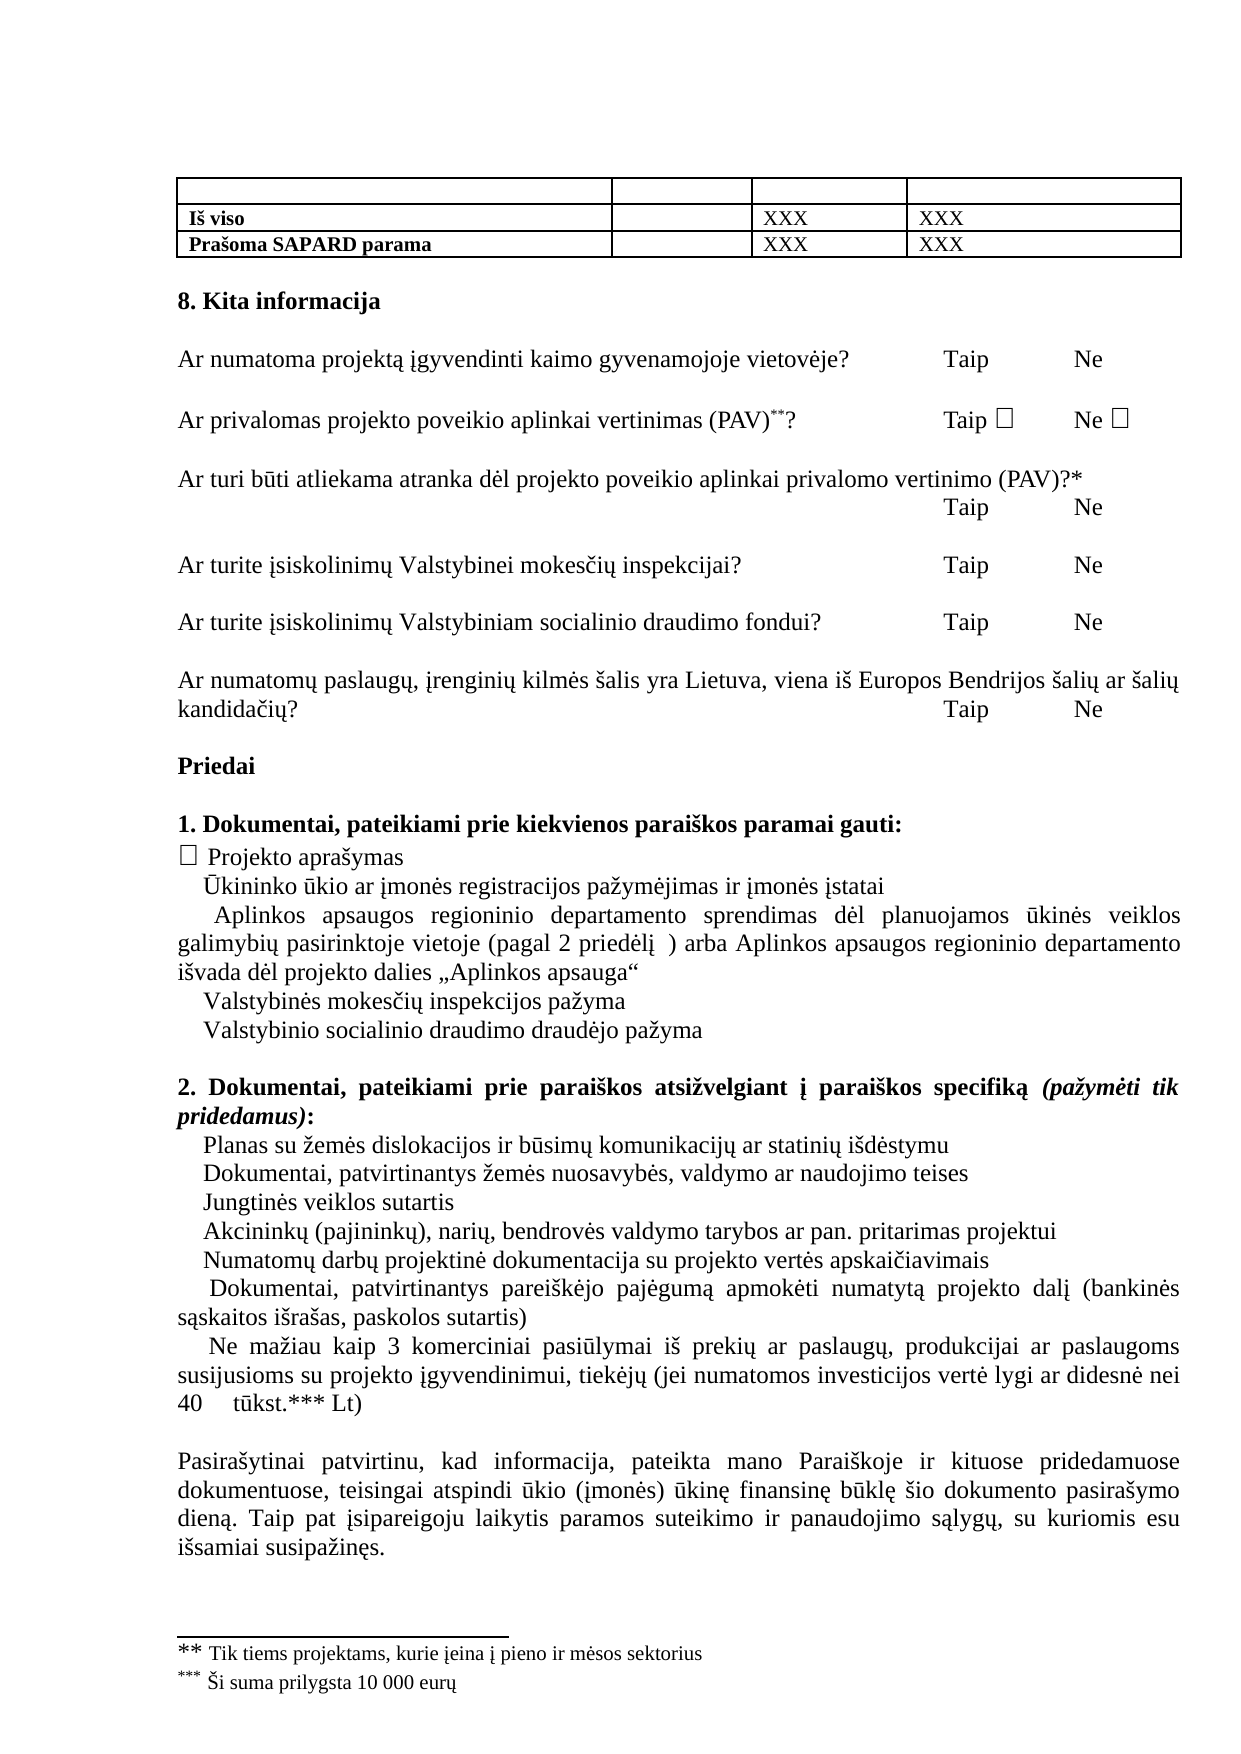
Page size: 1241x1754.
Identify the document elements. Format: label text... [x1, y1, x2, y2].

table_cell XXX [908, 232, 1180, 256]
text Pasirašytinai patvirtinu, kad informacija, pateikta mano Paraiškoje ir kituose pridedamuose dokumentuose, teisingai atspindi ūkio (įmonės) ūkinę finansinę būklę šio dokumento pasirašymo dieną. Taip pat įsipareigoju laikytis paramos suteikimo ir panaudojimo sąlygų, su kuriomis esu išsamiai susipažinęs. [177, 1446, 1181, 1561]
text  Dokumentai, patvirtinantys žemės nuosavybės, valdymo ar naudojimo teises [177, 1158, 1181, 1187]
text  Aplinkos apsaugos regioninio departamento sprendimas dėl planuojamos ūkinės veiklos galimybių pasirinktoje vietoje (pagal 2 priedėlį) arba Aplinkos apsaugos regioninio departamento išvada dėl projekto dalies „Aplinkos apsauga“ [177, 900, 1181, 986]
table_cell [613, 179, 751, 203]
table_cell [178, 179, 611, 203]
text Ar turite įsiskolinimų Valstybinei mokesčių inspekcijai? Taip  Ne  [103, 550, 1240, 579]
text 8. Kita informacija [103, 286, 1240, 315]
text Tik tiems projektams, kurie įeina į pieno ir mėsos sektorius [177, 1637, 1181, 1666]
table_cell XXX [908, 205, 1180, 229]
table_cell Iš viso [178, 205, 611, 229]
text  Planas su žemės dislokacijos ir būsimų komunikacijų ar statinių išdėstymu [177, 1130, 1181, 1158]
text  Akcininkų (pajininkų), narių, bendrovės valdymo tarybos ar pan. pritarimas projektui [177, 1216, 1181, 1245]
text Ar numatoma projektą įgyvendinti kaimo gyvenamojoje vietovėje? Taip  Ne  [103, 344, 1240, 373]
text  Valstybinės mokesčių inspekcijos pažyma [177, 986, 1181, 1015]
table_cell XXX [753, 232, 906, 256]
text  Valstybinio socialinio draudimo draudėjo pažyma [177, 1015, 1181, 1043]
table_cell [613, 205, 751, 229]
table_cell [753, 179, 906, 203]
text  Ne mažiau kaip 3 komerciniai pasiūlymai iš prekių ar paslaugų, produkcijai ar paslaugoms susijusioms su projekto įgyvendinimui, tiekėjų (jei numatomos investicijos vertė lygi ar didesnė nei 40 tūkst.*** Lt) [177, 1331, 1181, 1417]
text Taip  Ne  [177, 492, 1181, 521]
table_cell [908, 179, 1180, 203]
text 1. Dokumentai, pateikiami prie kiekvienos paraiškos paramai gauti: [177, 809, 1181, 837]
text  Dokumentai, patvirtinantys pareiškėjo pajėgumą apmokėti numatytą projekto dalį (bankinės sąskaitos išrašas, paskolos sutartis) [177, 1273, 1181, 1331]
table_cell [613, 232, 751, 256]
text Ar turi būti atliekama atranka dėl projekto poveikio aplinkai privalomo vertinimo (PAV)?* [103, 464, 1181, 492]
text Ar privalomas projekto poveikio aplinkai vertinimas (PAV)? Taip  Ne  [103, 401, 1240, 435]
text Ar turite įsiskolinimų Valstybiniam socialinio draudimo fondui? Taip  Ne  [103, 607, 1240, 636]
text 2. Dokumentai, pateikiami prie paraiškos atsižvelgiant į paraiškos specifiką (pažymėti tik pridedamus): [177, 1072, 1181, 1130]
text  Projekto aprašymas [177, 837, 1181, 871]
text  Jungtinės veiklos sutartis [177, 1187, 1181, 1216]
text *** Ši suma prilygsta 10 000 eurų [177, 1666, 1181, 1695]
table_cell Prašoma SAPARD parama [178, 232, 611, 256]
text  Ūkininko ūkio ar įmonės registracijos pažymėjimas ir įmonės įstatai [177, 871, 1181, 900]
text  Numatomų darbų projektinė dokumentacija su projekto vertės apskaičiavimais [177, 1245, 1181, 1273]
table_cell XXX [753, 205, 906, 229]
text Ar numatomų paslaugų, įrenginių kilmės šalis yra Lietuva, viena iš Europos Bendrijos šalių ar šalių kandidačių? Taip  Ne  [177, 665, 1181, 722]
text Priedai [177, 751, 1181, 780]
